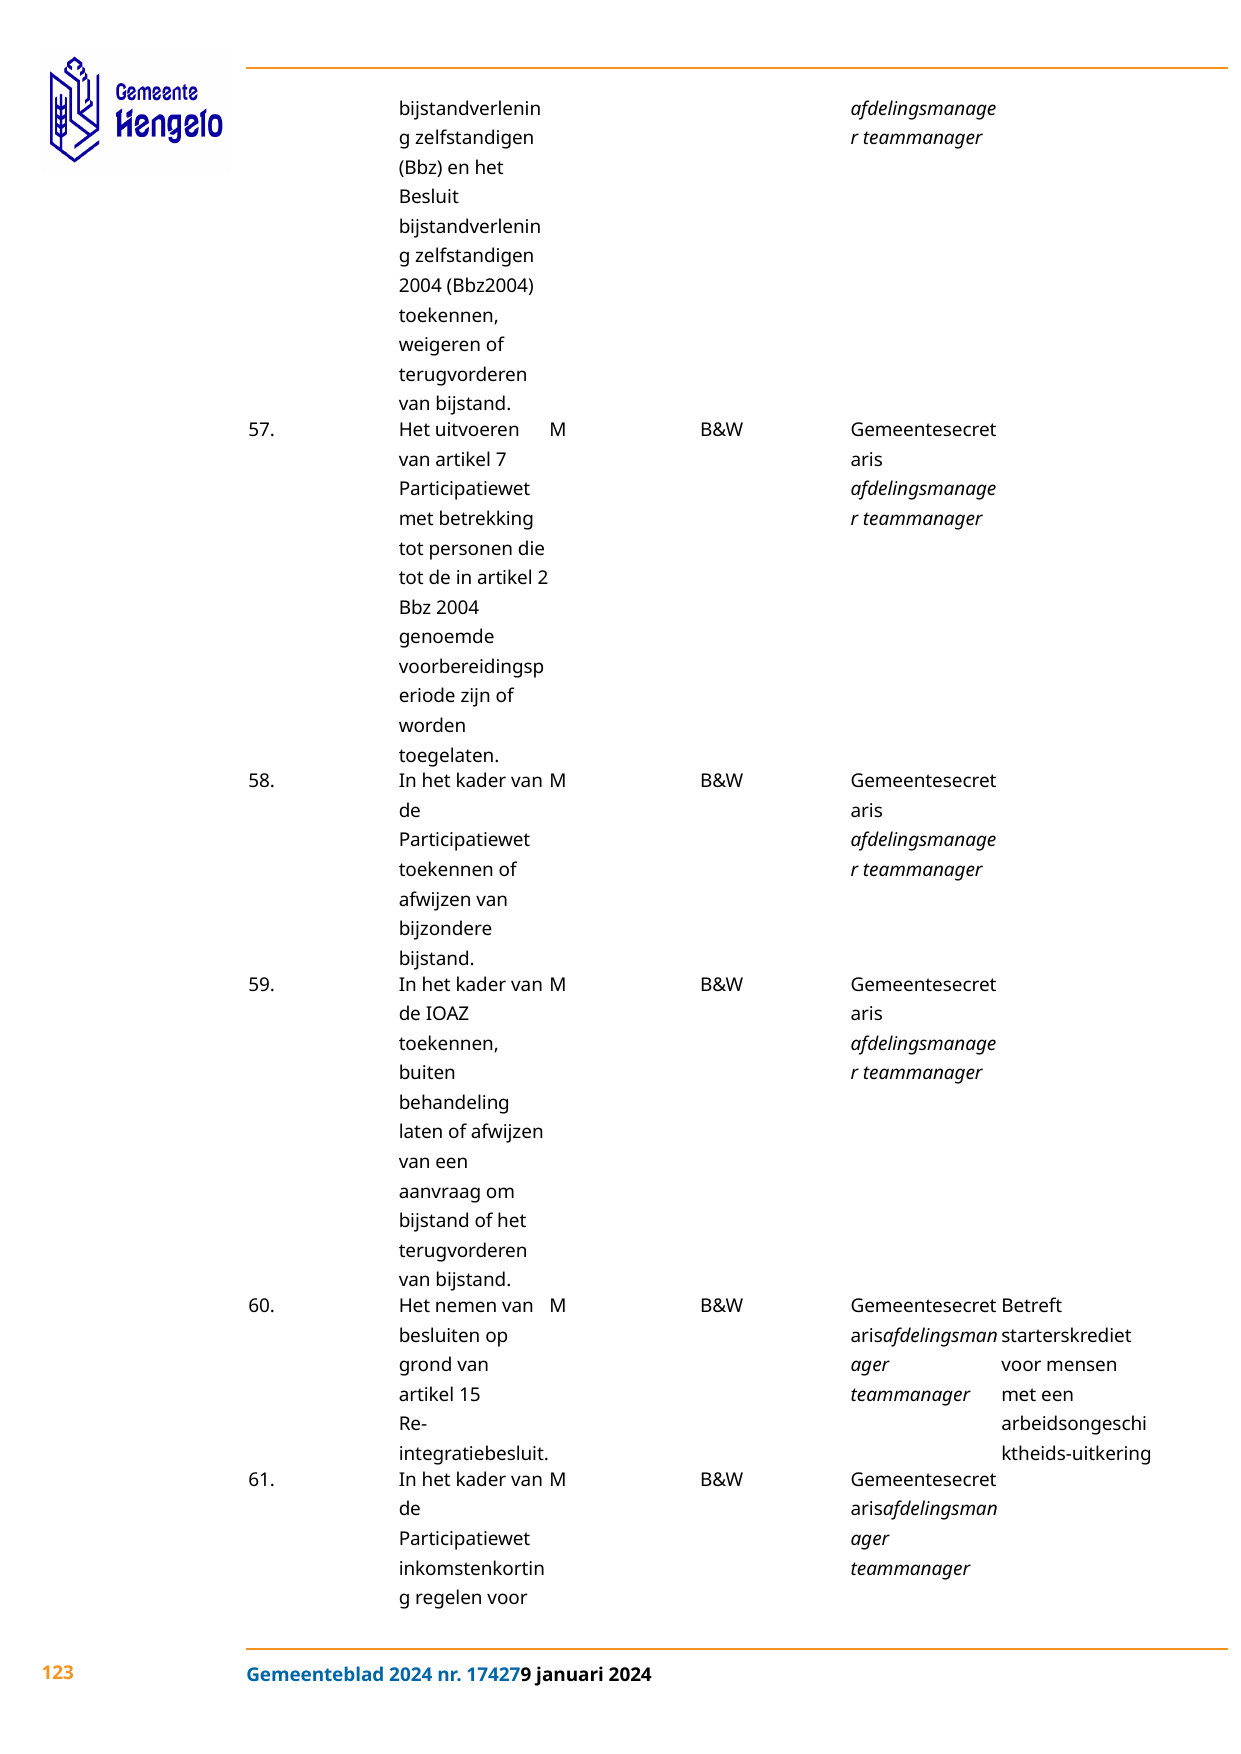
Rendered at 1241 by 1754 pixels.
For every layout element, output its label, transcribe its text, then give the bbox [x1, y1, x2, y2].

table_cell M [549, 768, 700, 971]
table_cell B&W [700, 971, 850, 1292]
table_cell In het kader van de Participatiewet toekennen of afwijzen van bijzondere bijstand. [399, 768, 549, 971]
table_cell B&W [700, 768, 850, 971]
table_cell M [549, 1466, 700, 1610]
table_cell B&W [700, 1292, 850, 1466]
table_cell Gemeentesecretaris afdelingsmanager teammanager [850, 768, 1001, 971]
table_cell B&W [700, 1466, 850, 1610]
table_cell afdelingsmanager teammanager [850, 95, 1001, 416]
table_cell 57. [248, 416, 398, 767]
table_cell [700, 95, 850, 416]
table_cell [1001, 768, 1152, 971]
table_cell Betreft starterskrediet voor mensen met een arbeidsongeschiktheids-uitkering [1001, 1292, 1152, 1466]
table_cell bijstandverlening zelfstandigen (Bbz) en het Besluit bijstandverlening zelfstandigen 2004 (Bbz2004) toekennen, weigeren of terugvorderen van bijstand. [399, 95, 549, 416]
table_cell Gemeentesecretaris afdelingsmanager teammanager [850, 971, 1001, 1292]
table_cell 61. [248, 1466, 398, 1610]
table_cell M [549, 1292, 700, 1466]
table_cell [1001, 95, 1152, 416]
table_cell [1001, 1466, 1152, 1610]
table_cell 59. [248, 971, 398, 1292]
table_cell Gemeentesecretaris afdelingsmanager teammanager [850, 416, 1001, 767]
table_cell In het kader van de IOAZ toekennen, buiten behandeling laten of afwijzen van een aanvraag om bijstand of het terugvorderen van bijstand. [399, 971, 549, 1292]
picture [41, 47, 231, 172]
table_cell [549, 95, 700, 416]
table_cell M [549, 971, 700, 1292]
table_cell Het uitvoeren van artikel 7 Participatiewet met betrekking tot personen die tot de in artikel 2 Bbz 2004 genoemde voorbereidingsperiode zijn of worden toegelaten. [399, 416, 549, 767]
table_cell [1001, 416, 1152, 767]
table_cell Gemeentesecretarisafdelingsmanager teammanager [850, 1466, 1001, 1610]
table_cell Het nemen van besluiten op grond van artikel 15 Re-integratiebesluit. [399, 1292, 549, 1466]
table_cell Gemeentesecretarisafdelingsmanager teammanager [850, 1292, 1001, 1466]
table_cell [248, 95, 398, 416]
table_cell 60. [248, 1292, 398, 1466]
table_cell In het kader van de Participatiewet inkomstenkorting regelen voor [399, 1466, 549, 1610]
table_cell [1001, 971, 1152, 1292]
table_cell B&W [700, 416, 850, 767]
table_cell 58. [248, 768, 398, 971]
table_cell M [549, 416, 700, 767]
